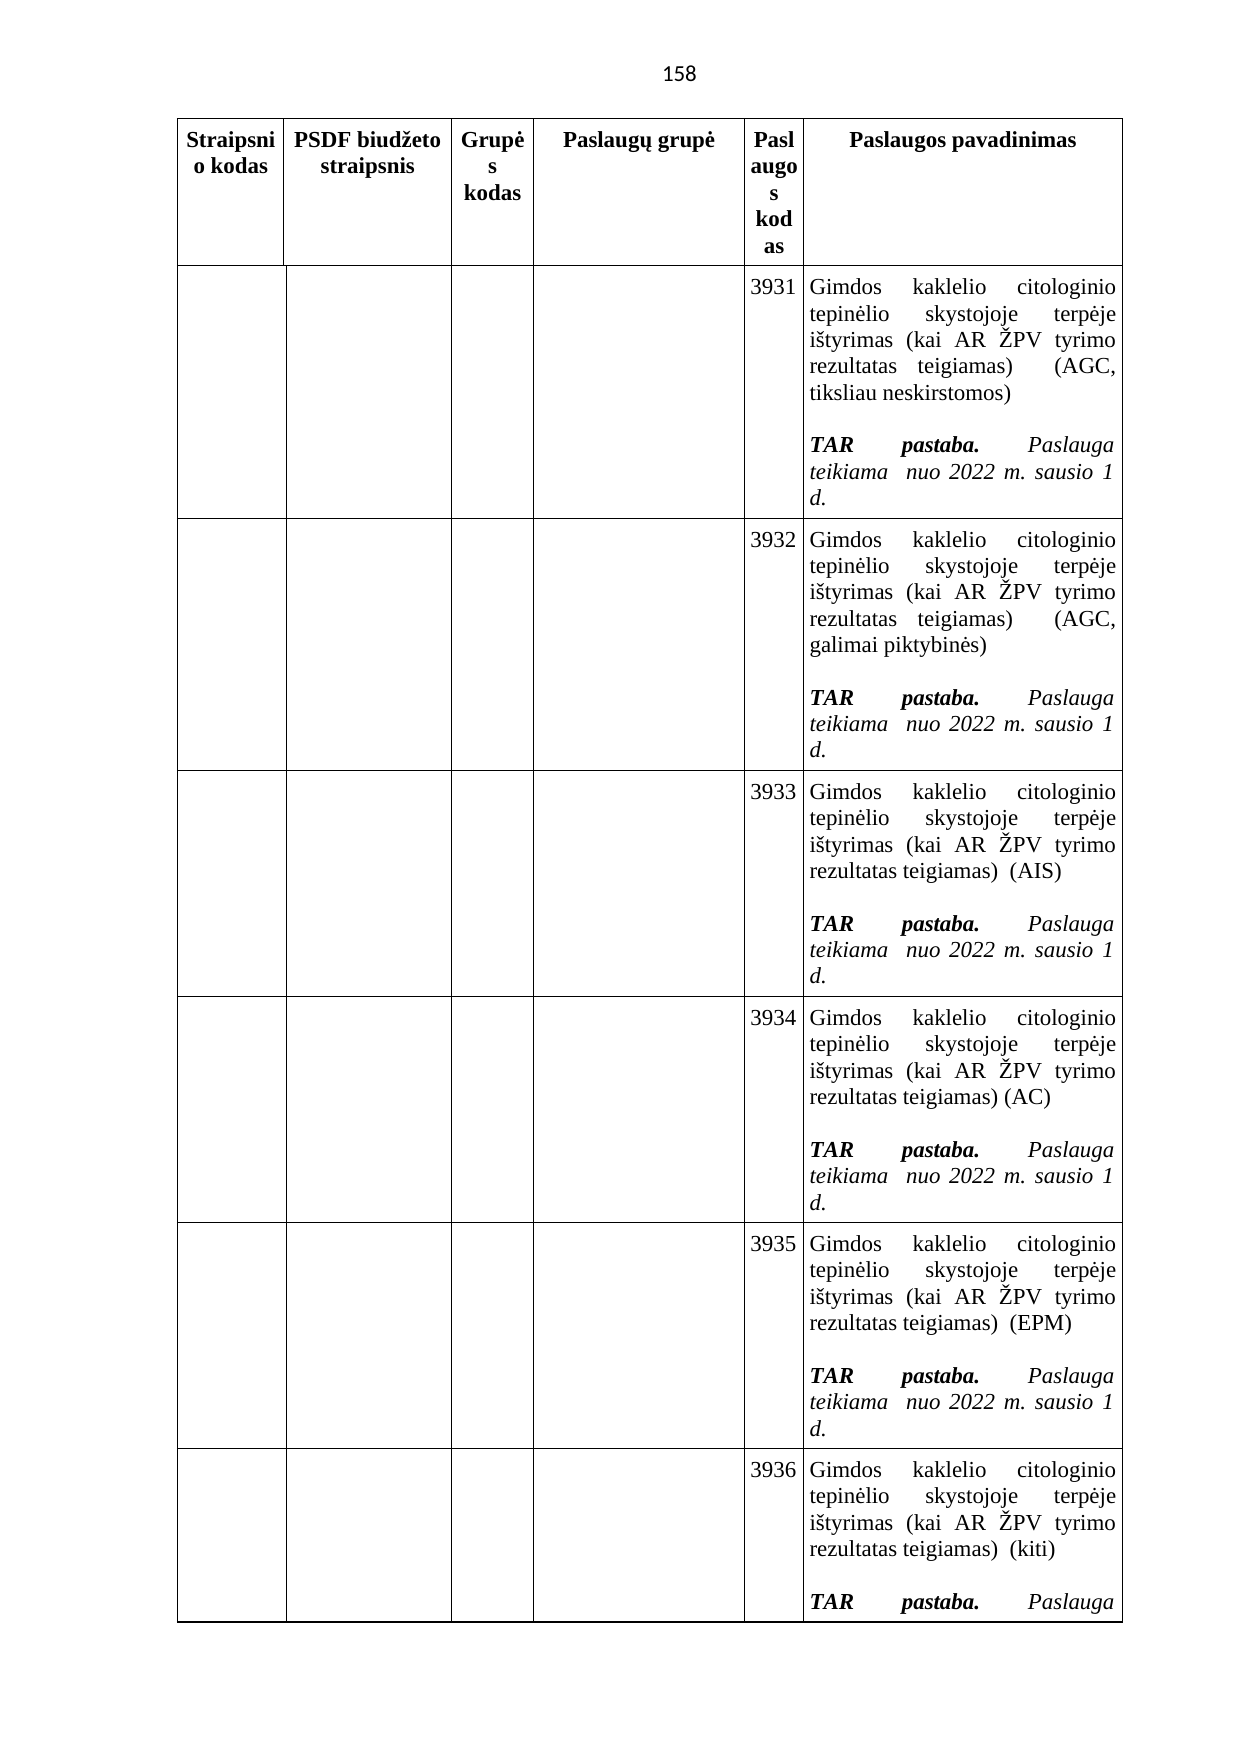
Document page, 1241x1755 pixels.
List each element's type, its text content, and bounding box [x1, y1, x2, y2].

table_cell 3935 [745, 1223, 803, 1448]
table_header Paslaugos pavadinimas [804, 119, 1122, 265]
table_cell Gimdos kaklelio citologinio tepinėlio skystojoje terpėje ištyrimas (kai AR ŽPV tyrimo rezultatas teigiamas) (EPM) TAR pastaba. Paslauga teikiama nuo 2022 m. sausio 1 d. [804, 1223, 1122, 1448]
table_cell [452, 997, 533, 1222]
table_cell [452, 1223, 533, 1448]
table_cell [534, 1449, 744, 1621]
table_cell [534, 997, 744, 1222]
table_cell [287, 519, 451, 770]
table_cell [534, 771, 744, 996]
table_cell 3934 [745, 997, 803, 1222]
table_cell Gimdos kaklelio citologinio tepinėlio skystojoje terpėje ištyrimas (kai AR ŽPV tyrimo rezultatas teigiamas) (AC) TAR pastaba. Paslauga teikiama nuo 2022 m. sausio 1 d. [804, 997, 1122, 1222]
table_cell 3936 [745, 1449, 803, 1621]
table_cell Gimdos kaklelio citologinio tepinėlio skystojoje terpėje ištyrimas (kai AR ŽPV tyrimo rezultatas teigiamas) (AGC, tiksliau neskirstomos) TAR pastaba. Paslauga teikiama nuo 2022 m. sausio 1 d. [804, 266, 1122, 517]
table_cell Gimdos kaklelio citologinio tepinėlio skystojoje terpėje ištyrimas (kai AR ŽPV tyrimo rezultatas teigiamas) (AGC, galimai piktybinės) TAR pastaba. Paslauga teikiama nuo 2022 m. sausio 1 d. [804, 519, 1122, 770]
table_cell Gimdos kaklelio citologinio tepinėlio skystojoje terpėje ištyrimas (kai AR ŽPV tyrimo rezultatas teigiamas) (AIS) TAR pastaba. Paslauga teikiama nuo 2022 m. sausio 1 d. [804, 771, 1122, 996]
table_cell 3932 [745, 519, 803, 770]
table_header Grupės kodas [452, 119, 533, 265]
table_cell [287, 266, 451, 517]
table_cell [287, 997, 451, 1222]
table_cell [178, 1449, 286, 1621]
table_cell [452, 771, 533, 996]
table_cell [452, 1449, 533, 1621]
table_cell [178, 997, 286, 1222]
table_cell [178, 1223, 286, 1448]
table_cell [534, 519, 744, 770]
table_cell [287, 771, 451, 996]
table_cell 3933 [745, 771, 803, 996]
table_cell [452, 266, 533, 517]
table_cell 3931 [745, 266, 803, 517]
table_cell [178, 771, 286, 996]
table_cell [452, 519, 533, 770]
table_cell [287, 1449, 451, 1621]
table_header Straipsnio kodas [178, 119, 283, 265]
table_cell [178, 266, 286, 517]
table_header PSDF biudžeto straipsnis [284, 119, 451, 265]
table_header Paslaugos kodas [745, 119, 803, 265]
table_cell Gimdos kaklelio citologinio tepinėlio skystojoje terpėje ištyrimas (kai AR ŽPV tyrimo rezultatas teigiamas) (kiti) TAR pastaba. Paslauga [804, 1449, 1122, 1621]
table_cell [287, 1223, 451, 1448]
table_cell [178, 519, 286, 770]
table_cell [534, 266, 744, 517]
table_header Paslaugų grupė [534, 119, 744, 265]
table_cell [534, 1223, 744, 1448]
